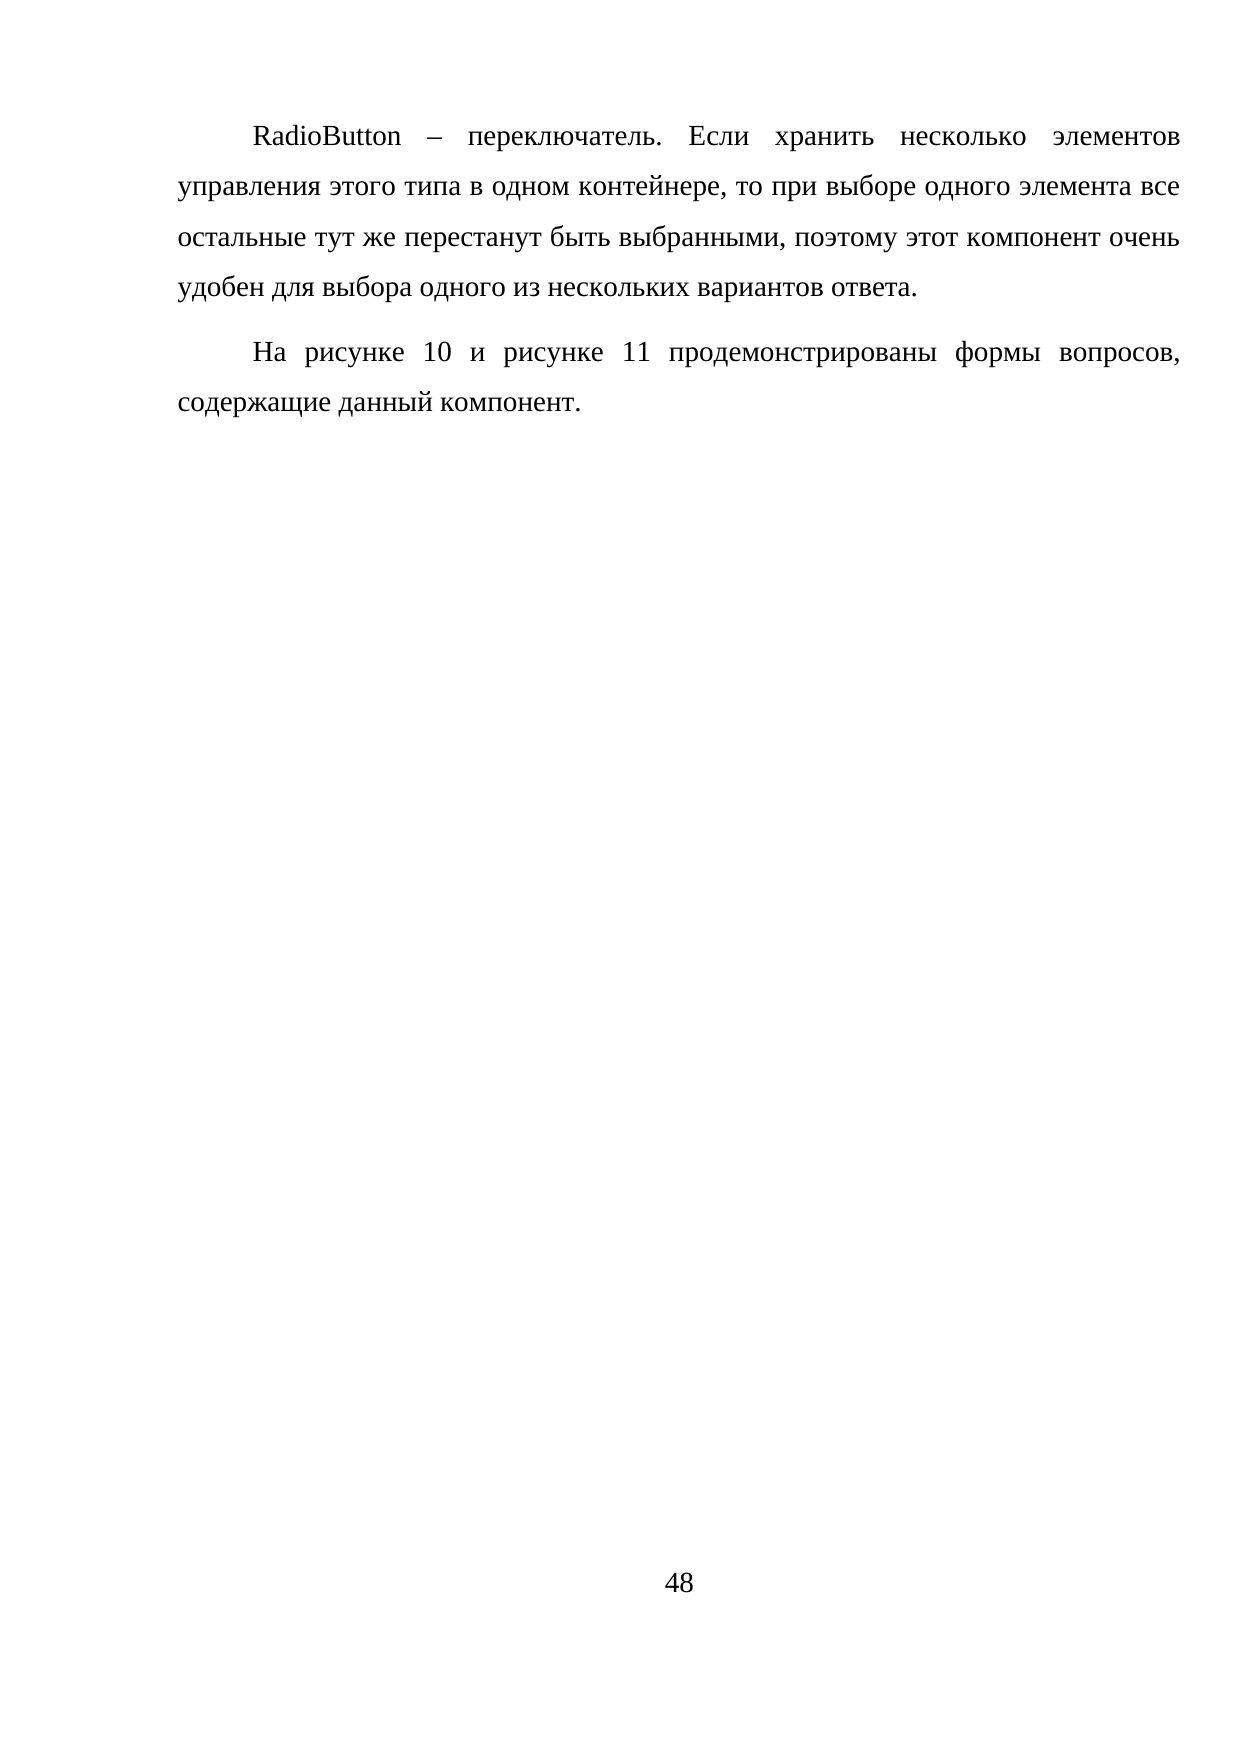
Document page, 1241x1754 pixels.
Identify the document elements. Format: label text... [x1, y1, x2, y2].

text На рисунке 10 и рисунке 11 продемонстрированы формы вопросов, содержащие данный компонент. [177, 334, 1181, 418]
text RadioButton – переключатель. Если хранить несколько элементов управления этого типа в одном контейнере, то при выборе одного элемента все остальные тут же перестанут быть выбранными, поэтому этот компонент очень удобен для выбора одного из нескольких вариантов ответа. [177, 118, 1181, 303]
